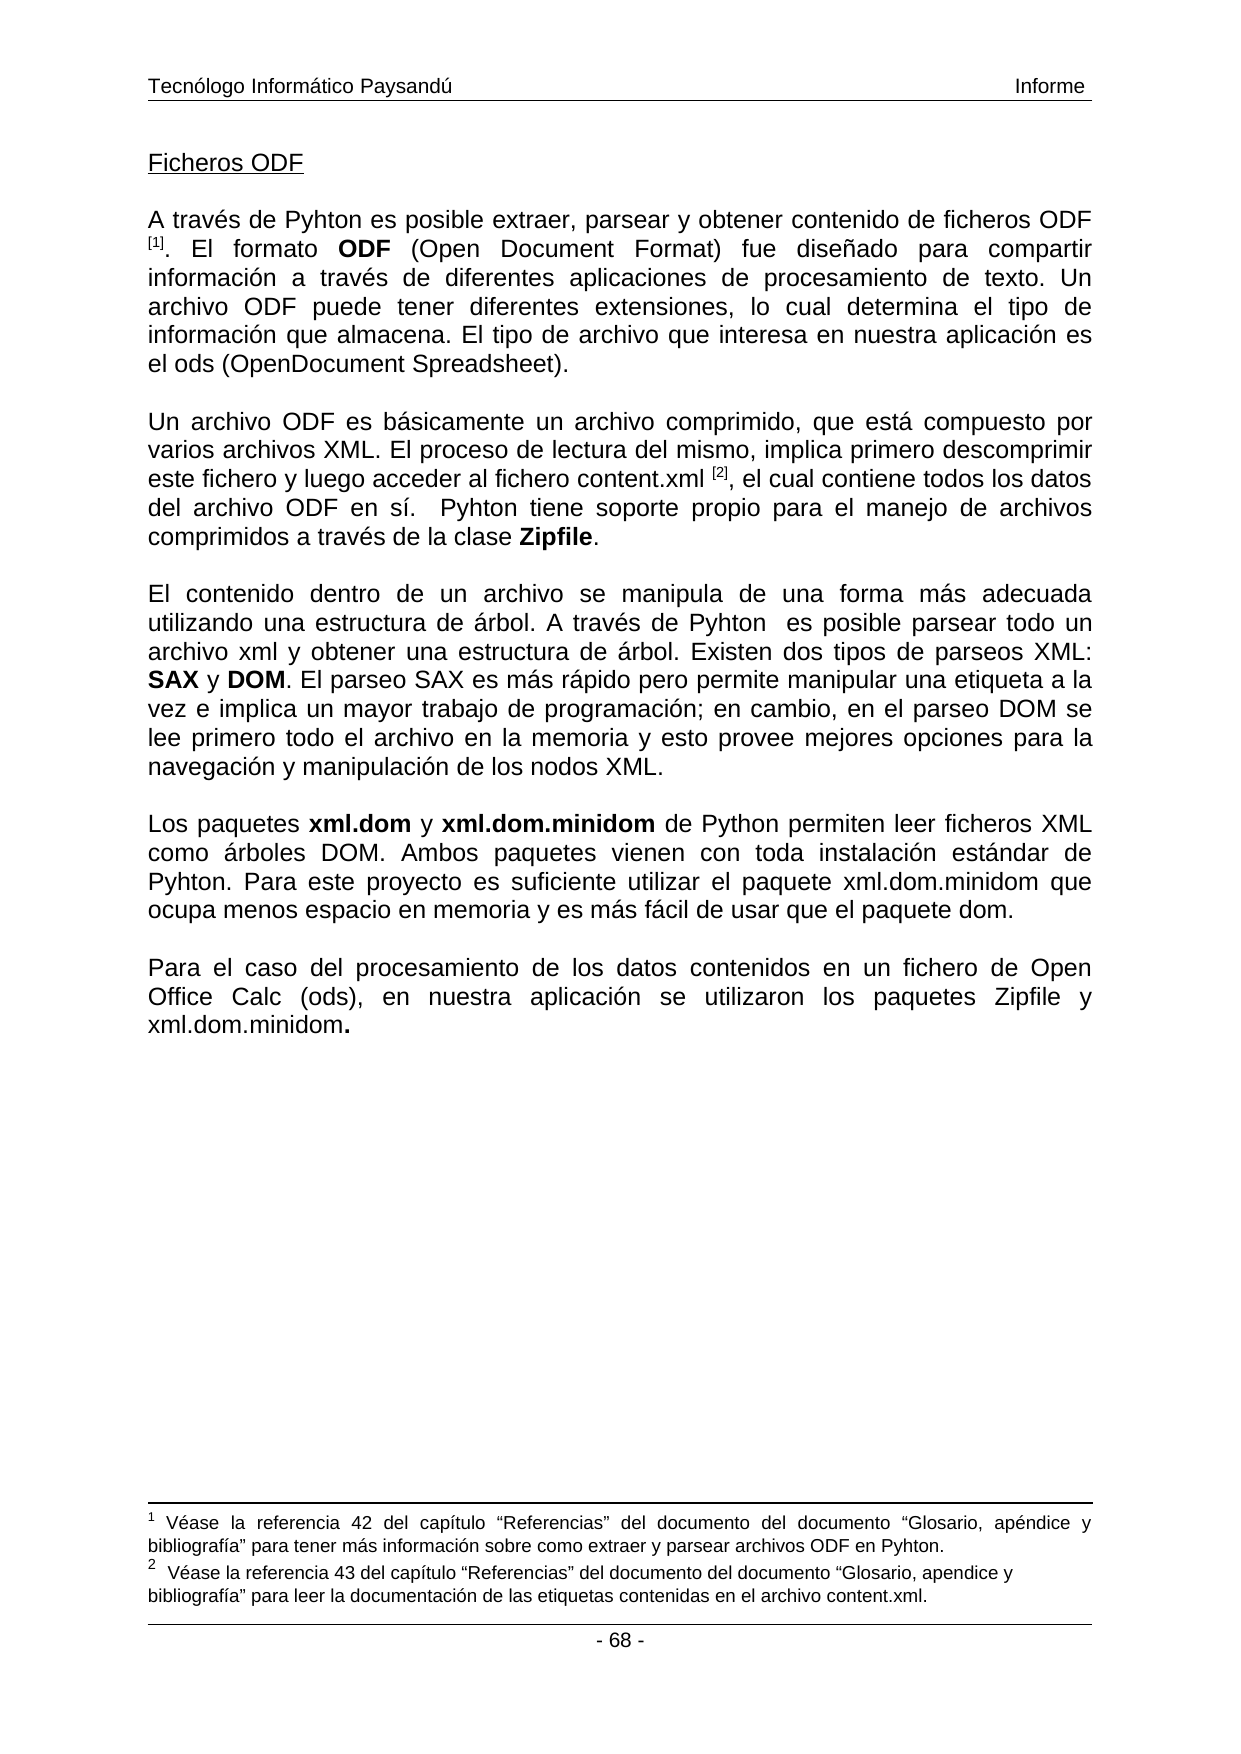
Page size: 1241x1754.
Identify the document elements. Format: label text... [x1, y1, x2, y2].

text Véase la referencia 43 del capítulo “Referencias” del documento del documento “Glosario, apendice y bibliografía” para leer la documentación de las etiquetas contenidas en el archivo content.xml. [148, 1556, 1092, 1606]
text El contenido dentro de un archivo se manipula de una forma más adecuada utilizando una estructura de árbol. A través de Pyhton es posible parsear todo un archivo xml y obtener una estructura de árbol. Existen dos tipos de parseos XML: SAX y DOM. El parseo SAX es más rápido pero permite manipular una etiqueta a la vez e implica un mayor trabajo de programación; en cambio, en el parseo DOM se lee primero todo el archivo en la memoria y esto provee mejores opciones para la navegación y manipulación de los nodos XML. [148, 579, 1092, 780]
text Los paquetes xml.dom y xml.dom.minidom de Python permiten leer ficheros XML como árboles DOM. Ambos paquetes vienen con toda instalación estándar de Pyhton. Para este proyecto es suficiente utilizar el paquete xml.dom.minidom que ocupa menos espacio en memoria y es más fácil de usar que el paquete dom. [148, 809, 1092, 924]
text Véase la referencia 42 del capítulo “Referencias” del documento del documento “Glosario, apéndice y bibliografía” para tener más información sobre como extraer y parsear archivos ODF en Pyhton. [148, 1509, 1092, 1556]
text Ficheros ODF [148, 148, 1092, 176]
text A través de Pyhton es posible extraer, parsear y obtener contenido de ficheros ODF []. El formato ODF (Open Document Format) fue diseñado para compartir información a través de diferentes aplicaciones de procesamiento de texto. Un archivo ODF puede tener diferentes extensiones, lo cual determina el tipo de información que almacena. El tipo de archivo que interesa en nuestra aplicación es el ods (OpenDocument Spreadsheet). [148, 205, 1092, 378]
text Para el caso del procesamiento de los datos contenidos en un fichero de Open Office Calc (ods), en nuestra aplicación se utilizaron los paquetes Zipfile y xml.dom.minidom. [148, 953, 1092, 1039]
text Un archivo ODF es básicamente un archivo comprimido, que está compuesto por varios archivos XML. El proceso de lectura del mismo, implica primero descomprimir este fichero y luego acceder al fichero content.xml [], el cual contiene todos los datos del archivo ODF en sí. Pyhton tiene soporte propio para el manejo de archivos comprimidos a través de la clase Zipfile. [148, 406, 1092, 550]
